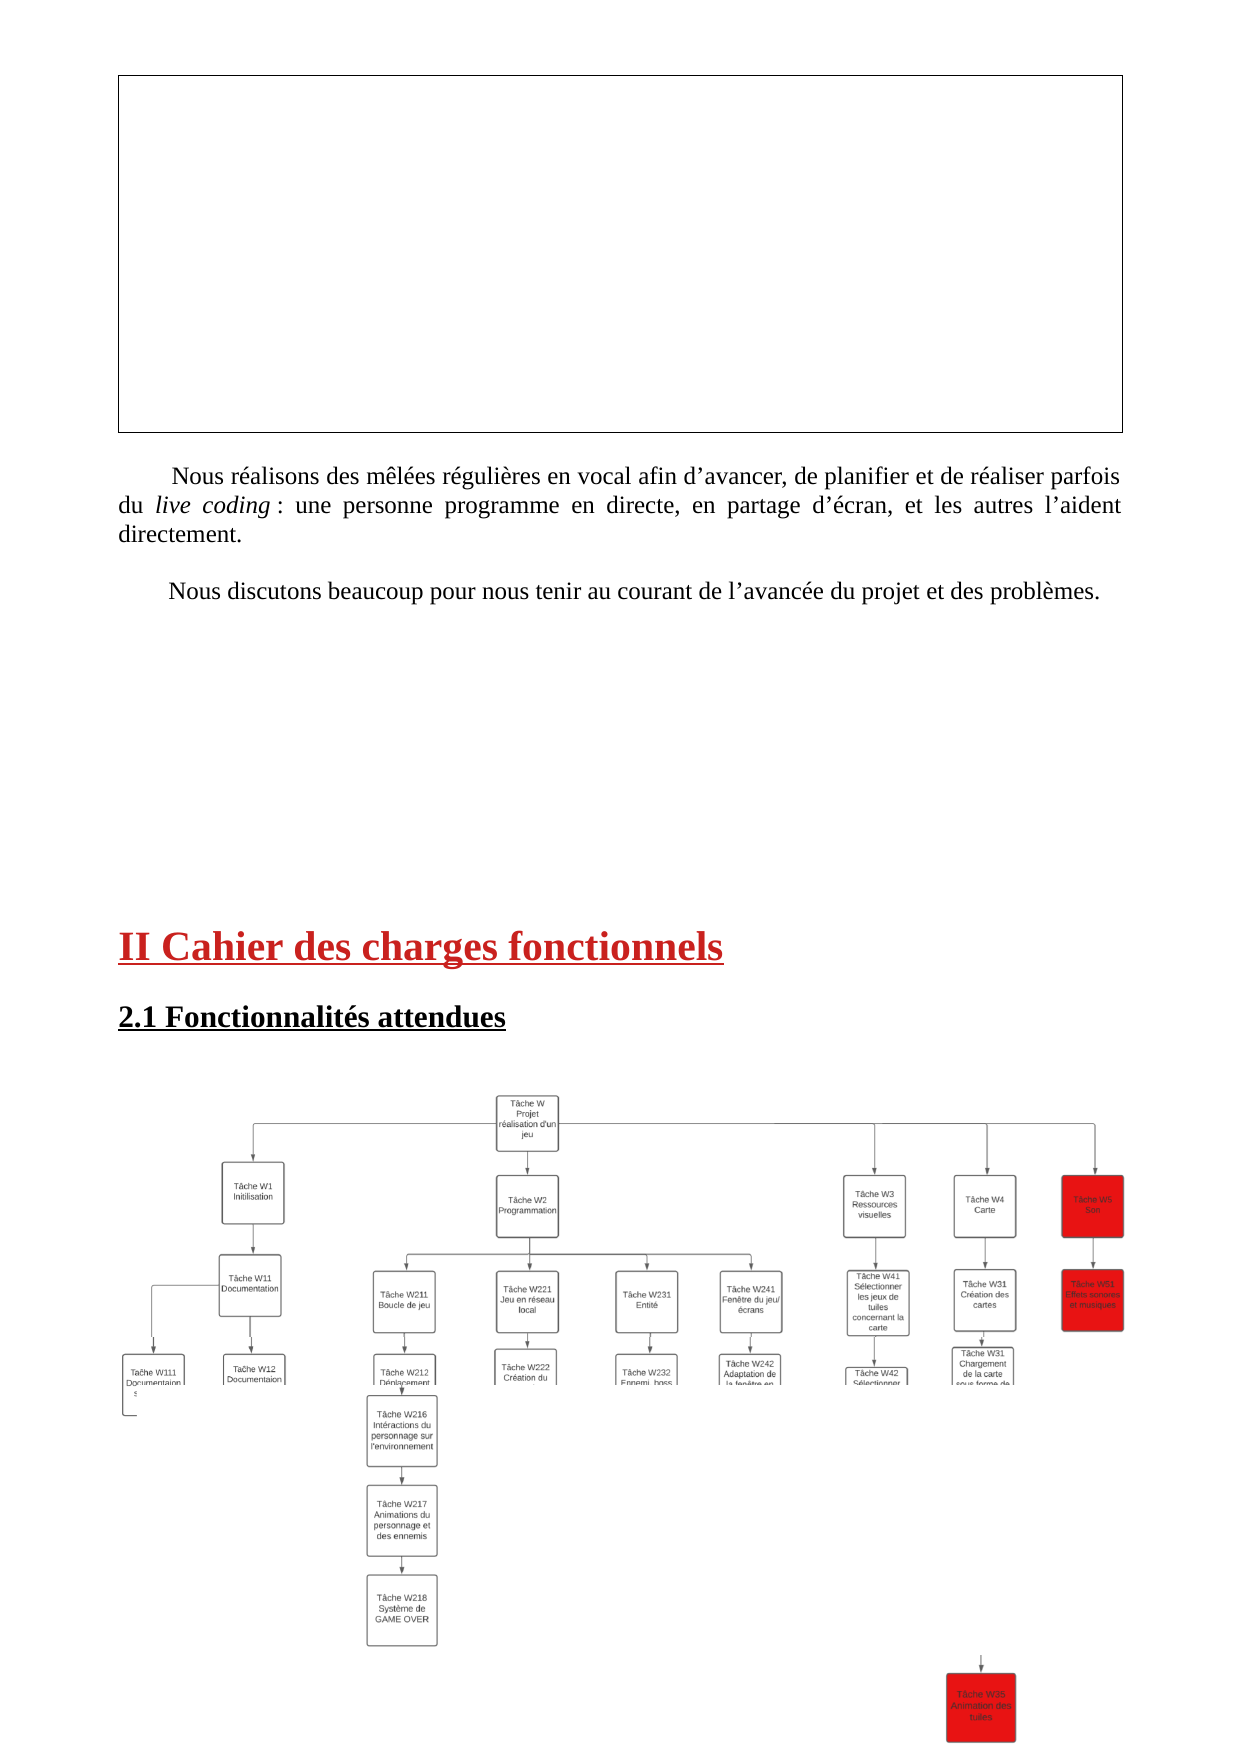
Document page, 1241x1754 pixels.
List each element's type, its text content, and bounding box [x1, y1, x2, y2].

text II Cahier des charges fonctionnels [118, 921, 1122, 969]
text Nous discutons beaucoup pour nous tenir au courant de l’avancée du projet et des problèmes. [118, 576, 1122, 605]
text 2.1 Fonctionnalités attendues [118, 998, 1122, 1034]
text Nous réalisons des mêlées régulières en vocal afin d’avancer, de planifier et de réaliser parfois du live coding : une personne programme en directe, en partage d’écran, et les autres l’aident directement. [118, 461, 1122, 547]
table_header [119, 76, 1122, 432]
